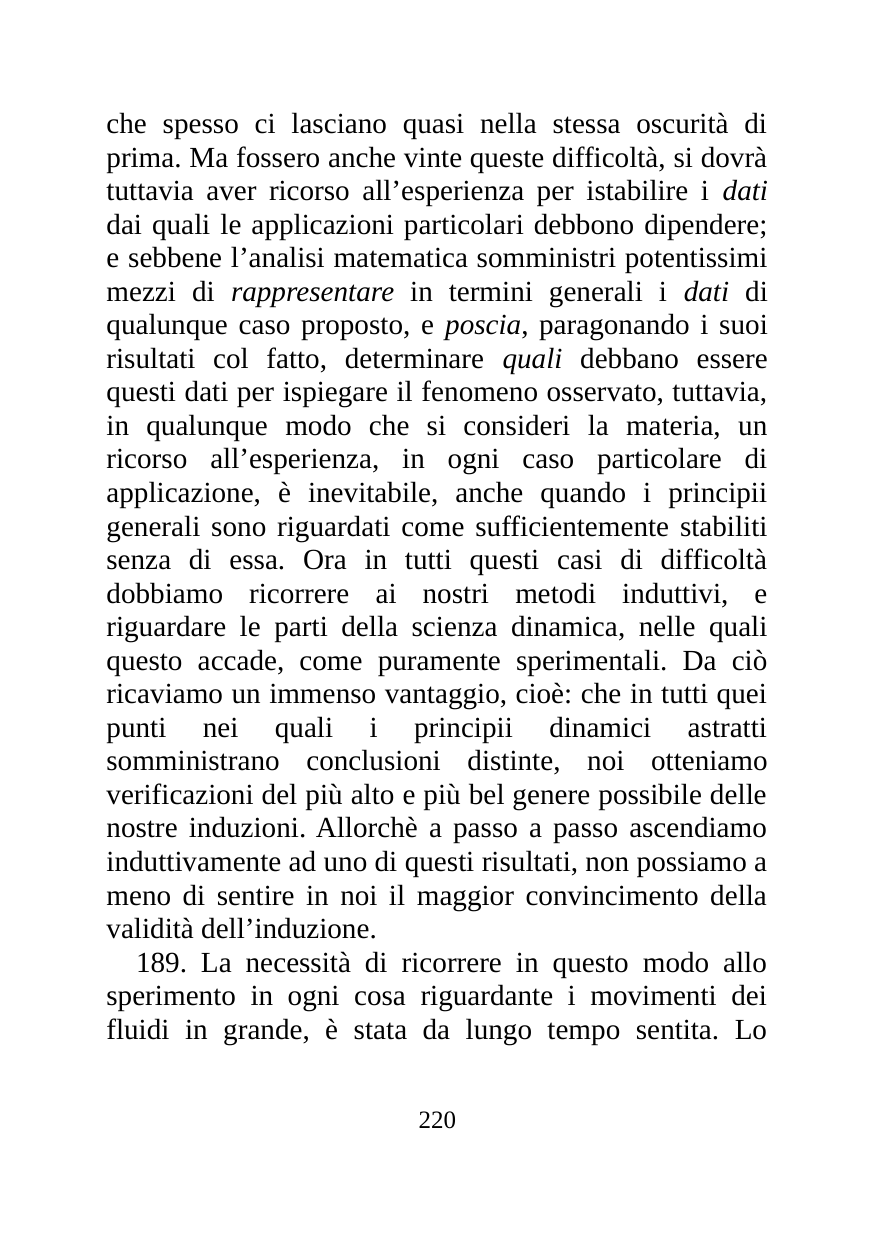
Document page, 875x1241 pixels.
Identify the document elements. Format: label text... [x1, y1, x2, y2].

text 189. La necessità di ricorrere in questo modo allo sperimento in ogni cosa riguardante i movimenti dei fluidi in grande, è stata da lungo tempo sentita. Lo [106, 945, 768, 1045]
text che spesso ci lasciano quasi nella stessa oscurità di prima. Ma fossero anche vinte queste difficoltà, si dovrà tuttavia aver ricorso all’esperienza per istabilire i dati dai quali le applicazioni particolari debbono dipendere; e sebbene l’analisi matematica somministri potentissimi mezzi di rappresentare in termini generali i dati di qualunque caso proposto, e poscia, paragonando i suoi risultati col fatto, determinare quali debbano essere questi dati per ispiegare il fenomeno osservato, tuttavia, in qualunque modo che si consideri la materia, un ricorso all’esperienza, in ogni caso particolare di applicazione, è inevitabile, anche quando i principii generali sono riguardati come sufficientemente stabiliti senza di essa. Ora in tutti questi casi di difficoltà dobbiamo ricorrere ai nostri metodi induttivi, e riguardare le parti della scienza dinamica, nelle quali questo accade, come puramente sperimentali. Da ciò ricaviamo un immenso vantaggio, cioè: che in tutti quei punti nei quali i principii dinamici astratti somministrano conclusioni distinte, noi otteniamo verificazioni del più alto e più bel genere possibile delle nostre induzioni. Allorchè a passo a passo ascendiamo induttivamente ad uno di questi risultati, non possiamo a meno di sentire in noi il maggior convincimento della validità dell’induzione. [106, 106, 768, 945]
